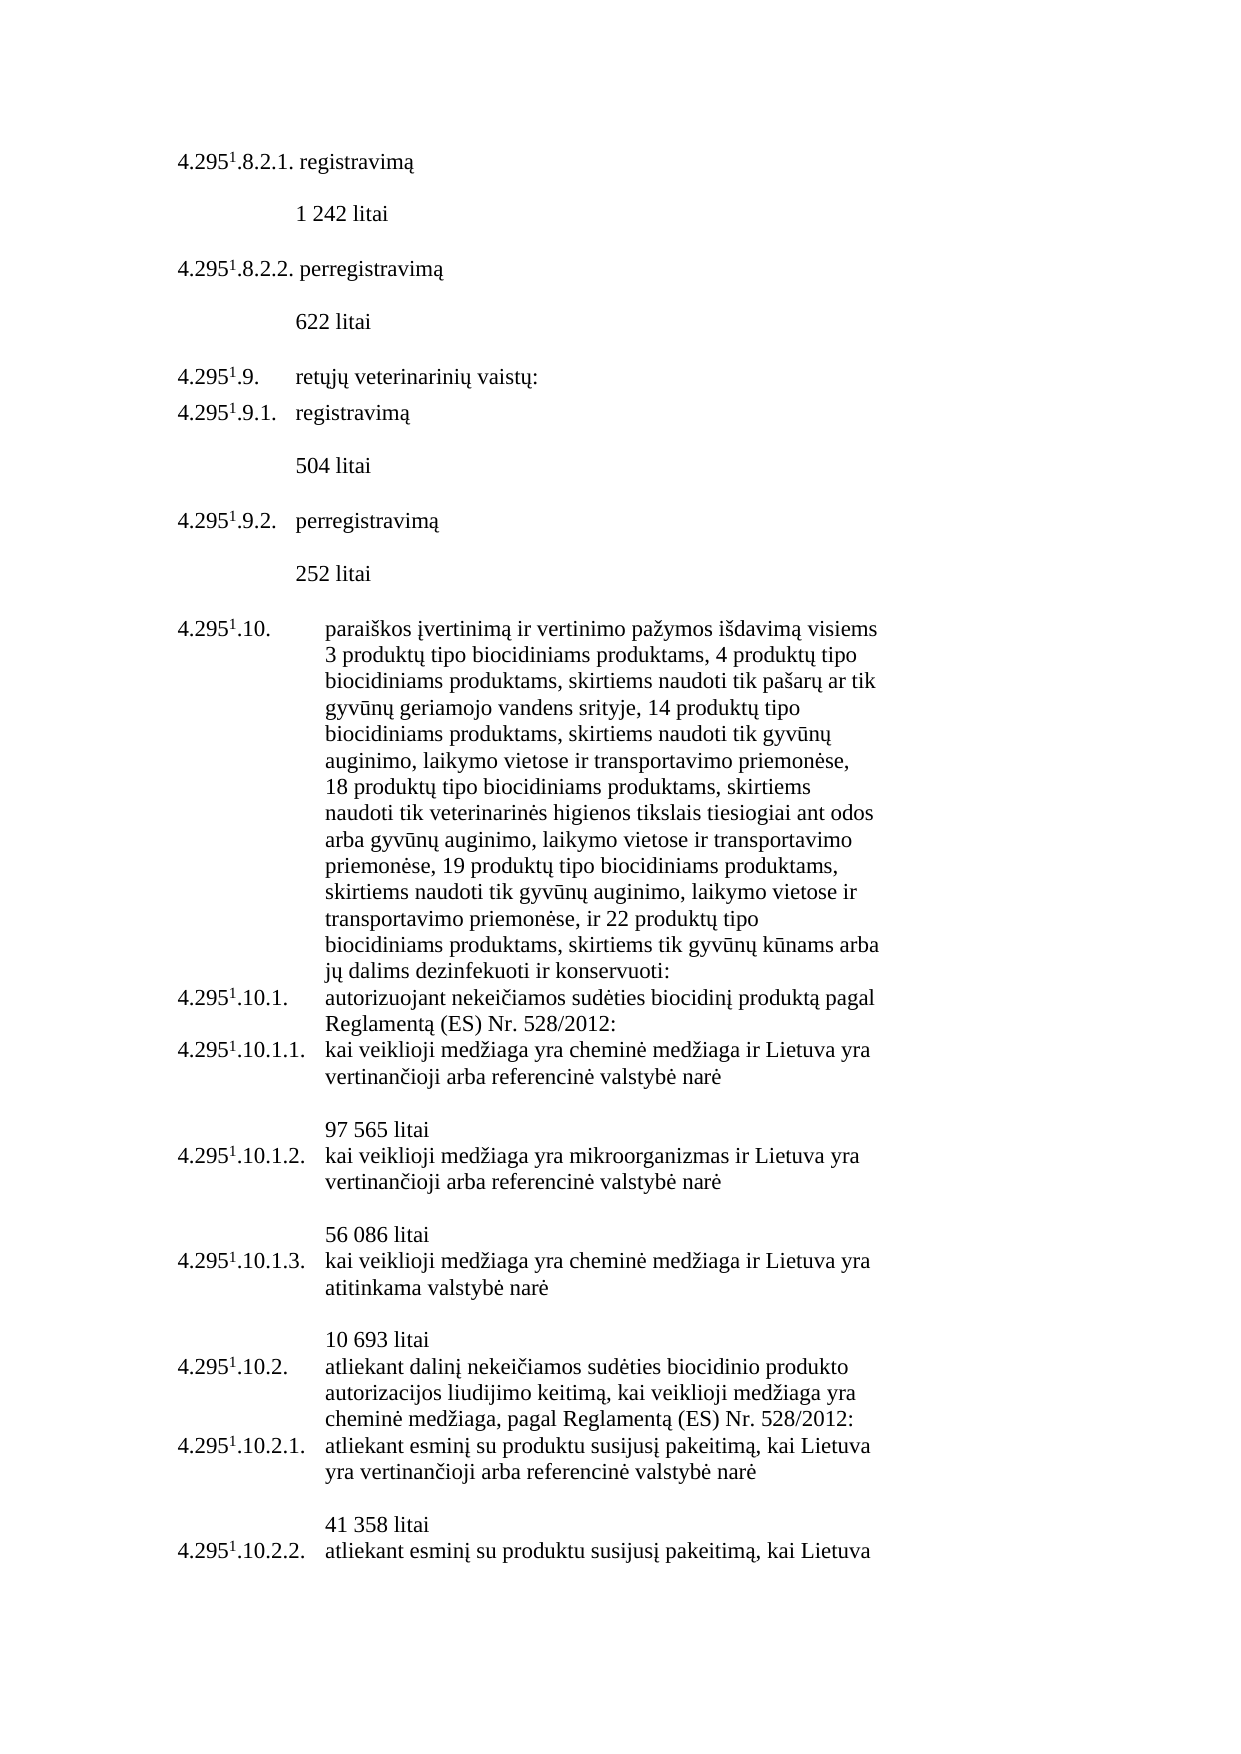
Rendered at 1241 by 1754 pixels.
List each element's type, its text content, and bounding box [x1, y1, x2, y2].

text autorizacijos liudijimo keitimą, kai veiklioji medžiaga yra [325, 1379, 930, 1406]
text 4.2951.10.2.1. atliekant esminį su produktu susijusį pakeitimą, kai Lietuva [177, 1432, 930, 1458]
text Reglamentą (ES) Nr. 528/2012: [325, 1010, 930, 1037]
text 4.2951.8.2.1. registravimą 1 242 litai [177, 148, 930, 227]
text vertinančioji arba referencinė valstybė narė 97 565 litai [325, 1063, 930, 1142]
text priemonėse, 19 produktų tipo biocidiniams produktams, [325, 852, 930, 878]
text atitinkama valstybė narė 10 693 litai [325, 1274, 930, 1353]
text 18 produktų tipo biocidiniams produktams, skirtiems [325, 773, 930, 799]
text 4.2951.10. paraiškos įvertinimą ir vertinimo pažymos išdavimą visiems [177, 615, 930, 641]
text 4.2951.10.1.2. kai veiklioji medžiaga yra mikroorganizmas ir Lietuva yra [177, 1142, 930, 1168]
text yra vertinančioji arba referencinė valstybė narė 41 358 litai [325, 1458, 930, 1537]
text biocidiniams produktams, skirtiems tik gyvūnų kūnams arba [325, 931, 930, 957]
text biocidiniams produktams, skirtiems naudoti tik gyvūnų [325, 720, 930, 747]
text biocidiniams produktams, skirtiems naudoti tik pašarų ar tik [325, 668, 930, 694]
text 4.2951.10.1.1. kai veiklioji medžiaga yra cheminė medžiaga ir Lietuva yra [177, 1037, 930, 1063]
text 4.2951.9.2. perregistravimą 252 litai [177, 507, 930, 586]
text 4.2951.10.1.3. kai veiklioji medžiaga yra cheminė medžiaga ir Lietuva yra [177, 1247, 930, 1274]
text 4.2951.10.2.2. atliekant esminį su produktu susijusį pakeitimą, kai Lietuva [177, 1537, 930, 1564]
text jų dalims dezinfekuoti ir konservuoti: [325, 957, 930, 984]
text 4.2951.10.2. atliekant dalinį nekeičiamos sudėties biocidinio produkto [177, 1353, 930, 1379]
text 4.2951.9. retųjų veterinarinių vaistų: [177, 363, 930, 390]
text gyvūnų geriamojo vandens srityje, 14 produktų tipo [325, 694, 930, 720]
text vertinančioji arba referencinė valstybė narė 56 086 litai [325, 1168, 930, 1247]
text 4.2951.10.1. autorizuojant nekeičiamos sudėties biocidinį produktą pagal [177, 984, 930, 1010]
text 4.2951.8.2.2. perregistravimą 622 litai [177, 256, 930, 334]
text auginimo, laikymo vietose ir transportavimo priemonėse, [325, 747, 930, 773]
text cheminė medžiaga, pagal Reglamentą (ES) Nr. 528/2012: [325, 1406, 930, 1432]
text transportavimo priemonėse, ir 22 produktų tipo [325, 905, 930, 931]
text 4.2951.9.1. registravimą 504 litai [177, 399, 930, 478]
text arba gyvūnų auginimo, laikymo vietose ir transportavimo [325, 826, 930, 852]
text 3 produktų tipo biocidiniams produktams, 4 produktų tipo [325, 641, 930, 668]
text naudoti tik veterinarinės higienos tikslais tiesiogiai ant odos [325, 799, 930, 826]
text skirtiems naudoti tik gyvūnų auginimo, laikymo vietose ir [325, 878, 930, 905]
